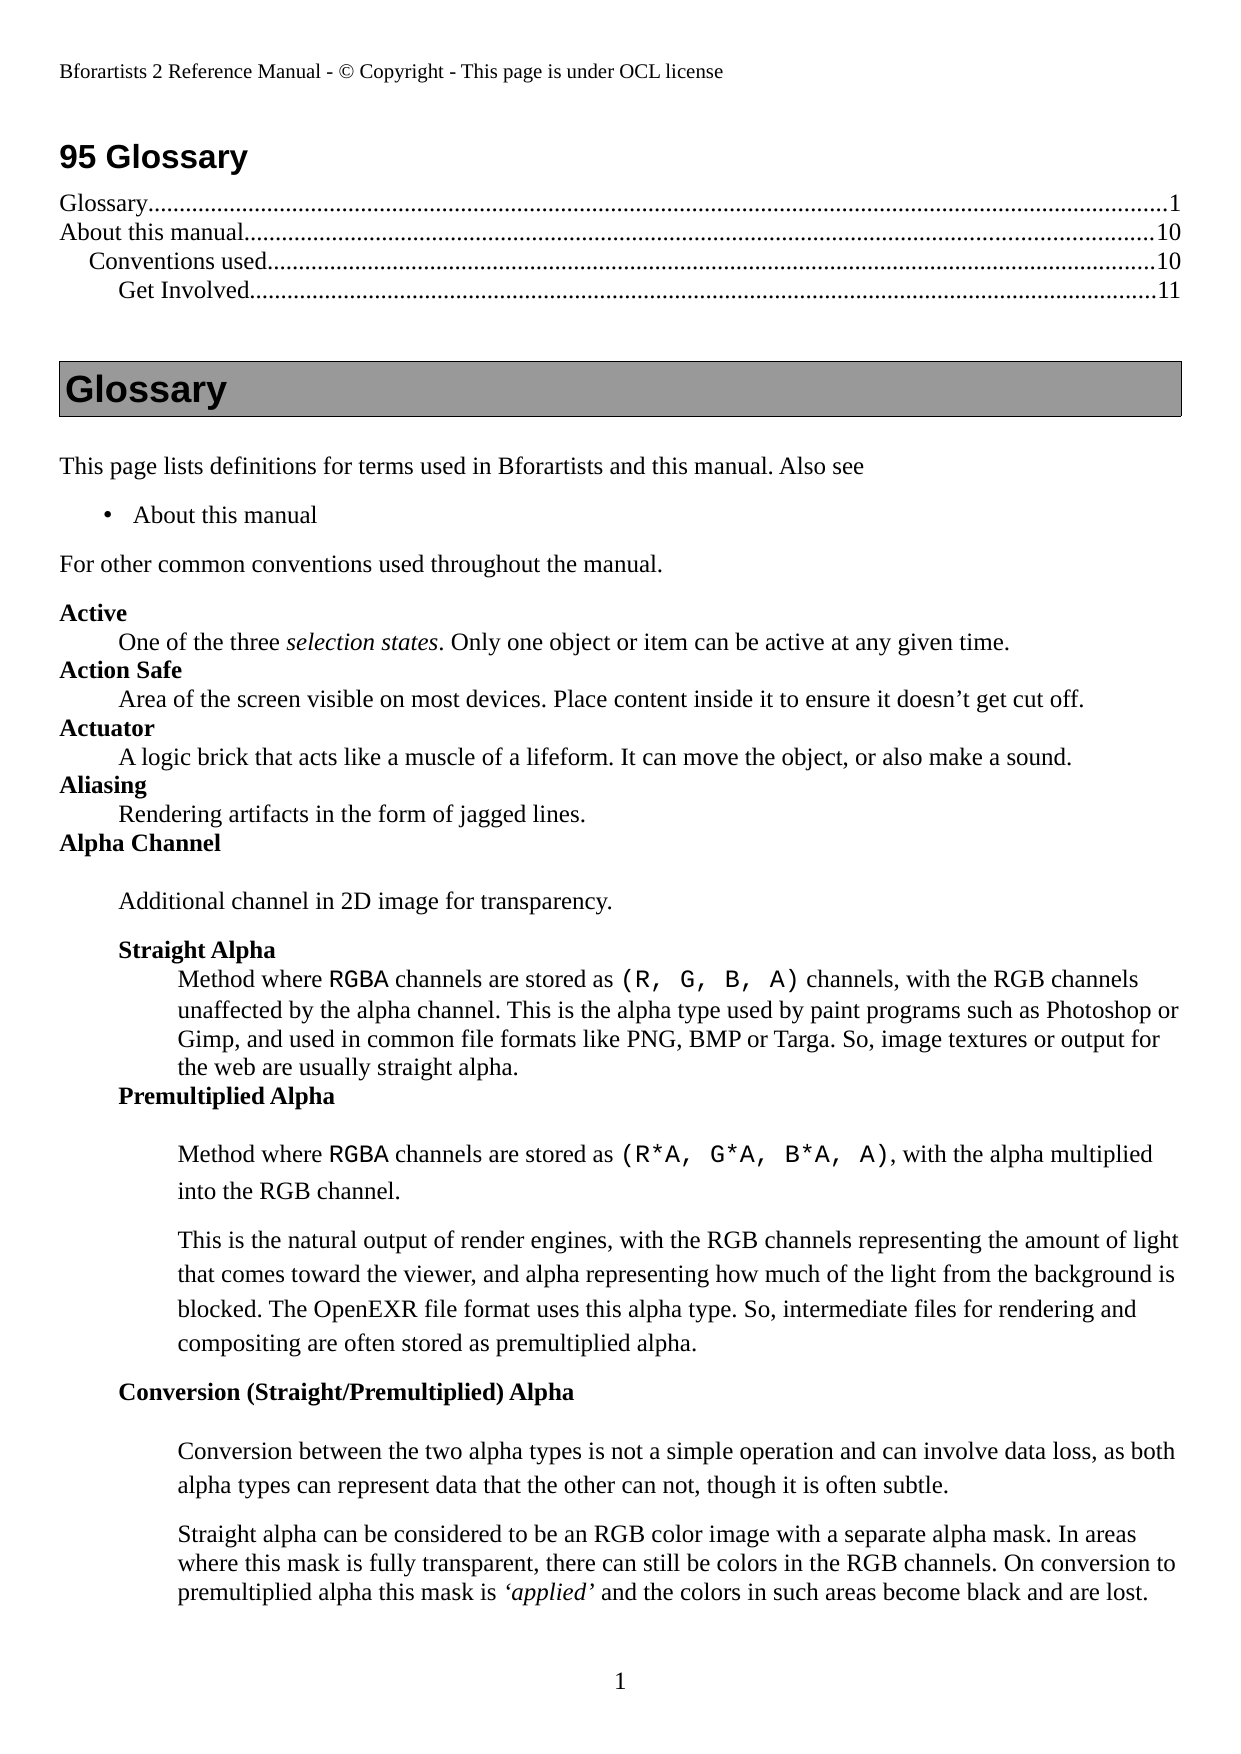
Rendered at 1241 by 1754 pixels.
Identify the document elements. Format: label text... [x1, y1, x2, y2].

text Method where RGBA channels are stored as (R*A, G*A, B*A, A), with the alpha multiplied into the RGB channel. [177, 1139, 1181, 1205]
subtitle Conversion (Straight/Premultiplied) Alpha [118, 1377, 1181, 1406]
list Area of the screen visible on most devices. Place content inside it to ensure it doesn’t get cut off. [118, 684, 1181, 713]
text Get Involved 11 [118, 275, 1181, 303]
list One of the three selection states. Only one object or item can be active at any given time. [118, 627, 1181, 656]
text This page lists definitions for terms used in Bforartists and this manual. Also see [59, 451, 1181, 479]
table_header Glossary [60, 362, 1181, 416]
text Additional channel in 2D image for transparency. [118, 886, 1181, 915]
text About this manual 10 [59, 217, 1181, 246]
text Conventions used 10 [88, 246, 1181, 275]
list About this manual [103, 500, 1181, 529]
text For other common conventions used throughout the manual. [59, 549, 1181, 578]
list Rendering artifacts in the form of jagged lines. [118, 799, 1181, 828]
subtitle Aliasing [59, 771, 1181, 799]
text Glossary 1 [59, 188, 1181, 217]
text Conversion between the two alpha types is not a simple operation and can involve data loss, as both alpha types can represent data that the other can not, though it is often subtle. [177, 1436, 1181, 1499]
text This is the natural output of render engines, with the RGB channels representing the amount of light that comes toward the viewer, and alpha representing how much of the light from the background is blocked. The OpenEXR file format uses this alpha type. So, intermediate files for rendering and compositing are often stored as premultiplied alpha. [177, 1225, 1181, 1357]
subtitle 95 Glossary [59, 138, 1181, 176]
subtitle Active [59, 598, 1181, 627]
subtitle Straight Alpha [118, 935, 1181, 964]
subtitle Action Safe [59, 656, 1181, 684]
list Method where RGBA channels are stored as (R, G, B, A) channels, with the RGB channels unaffected by the alpha channel. This is the alpha type used by paint programs such as Photoshop or Gimp, and used in common file formats like PNG, BMP or Targa. So, image textures or output for the web are usually straight alpha. [177, 964, 1181, 1081]
list Straight alpha can be considered to be an RGB color image with a separate alpha mask. In areas where this mask is fully transparent, there can still be colors in the RGB channels. On conversion to premultiplied alpha this mask is ‘applied’ and the colors in such areas become black and are lost. [177, 1519, 1181, 1606]
subtitle Alpha Channel [59, 828, 1181, 857]
subtitle Premultiplied Alpha [118, 1081, 1181, 1110]
subtitle Actuator [59, 713, 1181, 742]
list A logic brick that acts like a muscle of a lifeform. It can move the object, or also make a sound. [118, 742, 1181, 771]
